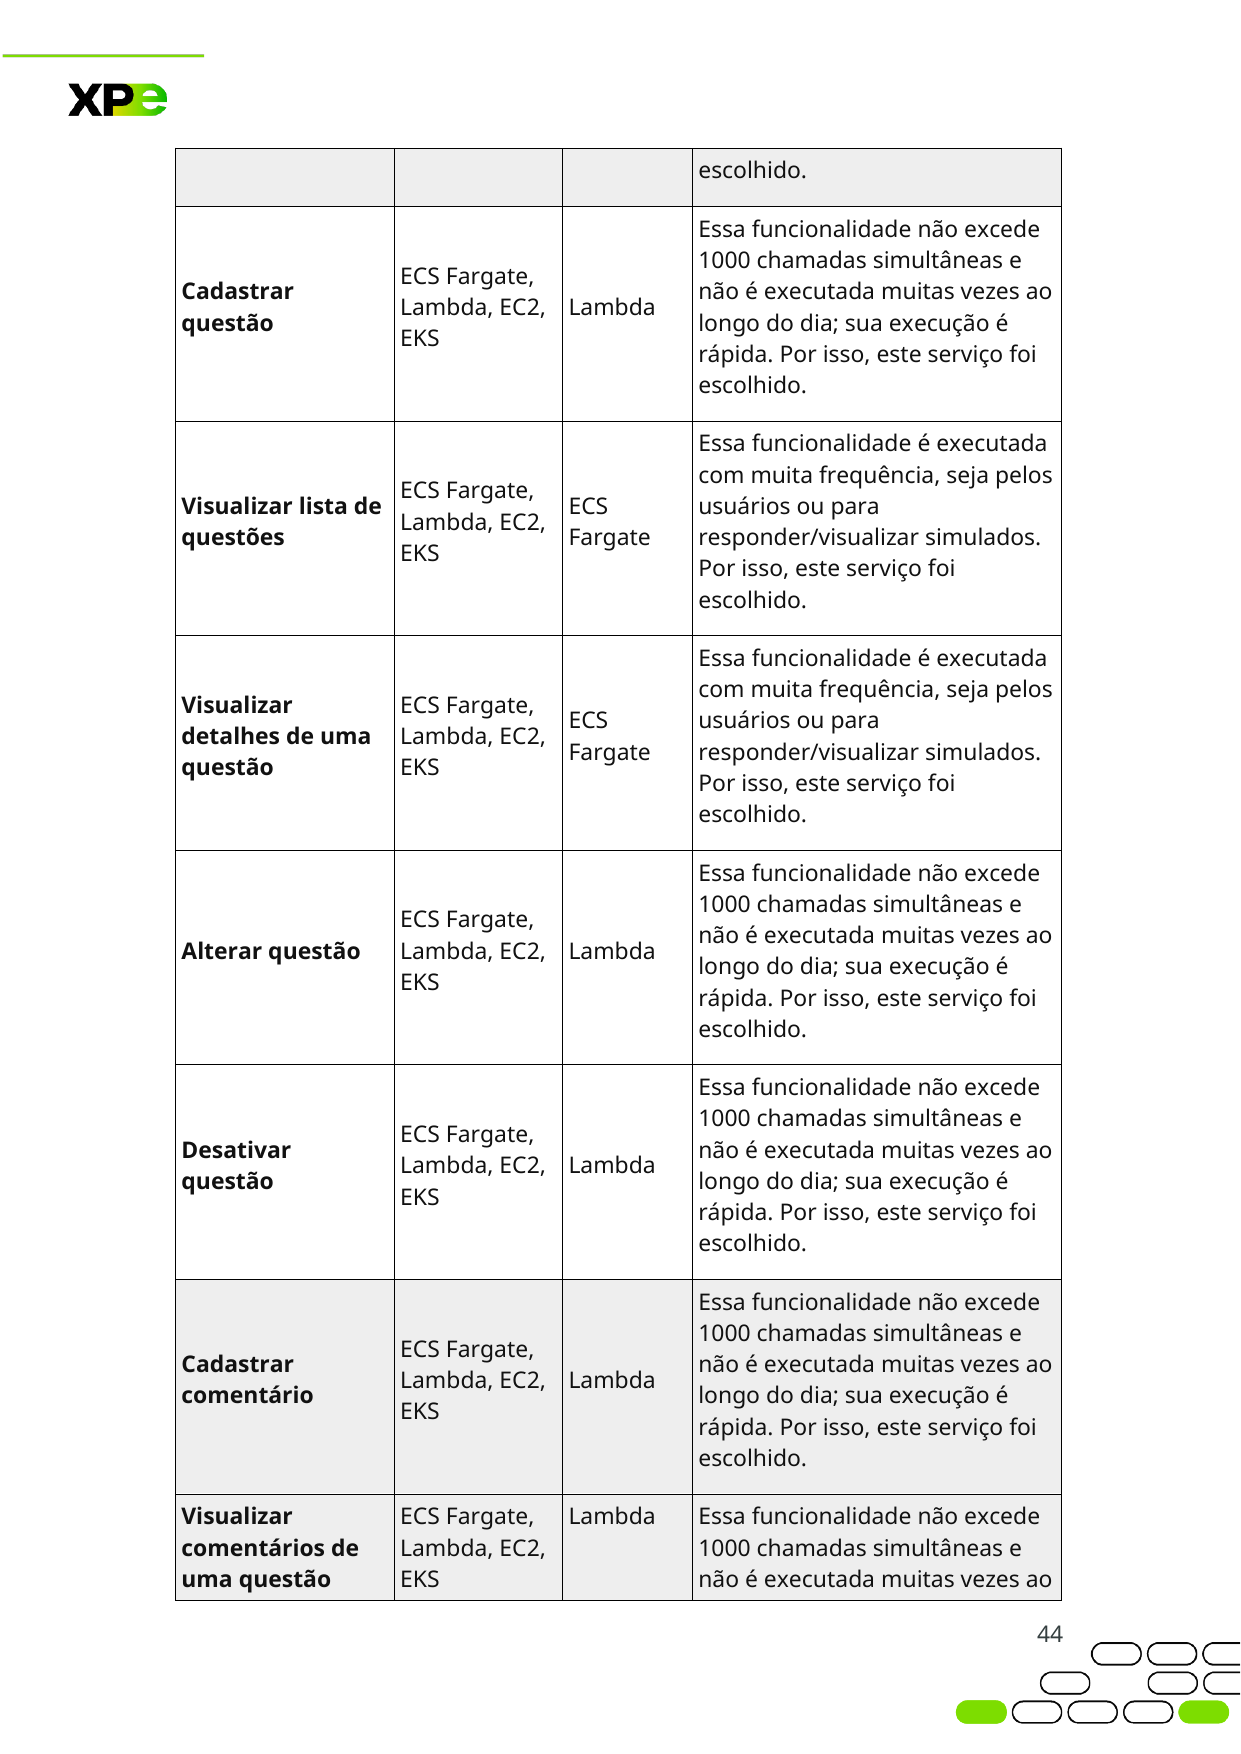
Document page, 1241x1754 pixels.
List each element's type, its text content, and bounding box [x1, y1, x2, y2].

table_cell Lambda [563, 851, 692, 1064]
table_cell [563, 149, 692, 206]
table_cell Visualizar lista de questões [176, 422, 394, 635]
table_cell ECS Fargate, Lambda, EC2, EKS [395, 1065, 562, 1279]
table_cell ECS Fargate, Lambda, EC2, EKS [395, 207, 562, 421]
table_cell ECS Fargate, Lambda, EC2, EKS [395, 1280, 562, 1493]
table_cell Essa funcionalidade é executada com muita frequência, seja pelos usuários ou para responder/visualizar simulados. Por isso, este serviço foi escolhido. [693, 422, 1061, 635]
table_cell Essa funcionalidade é executada com muita frequência, seja pelos usuários ou para responder/visualizar simulados. Por isso, este serviço foi escolhido. [693, 636, 1061, 850]
table_cell ECS Fargate [563, 636, 692, 850]
table_cell Desativar questão [176, 1065, 394, 1279]
table_cell Essa funcionalidade não excede 1000 chamadas simultâneas e não é executada muitas vezes ao longo do dia; sua execução é rápida. Por isso, este serviço foi escolhido. [693, 1065, 1061, 1279]
table_cell Lambda [563, 207, 692, 421]
table_cell ECS Fargate, Lambda, EC2, EKS [395, 1495, 562, 1600]
table_cell Lambda [563, 1495, 692, 1600]
table_cell Essa funcionalidade não excede 1000 chamadas simultâneas e não é executada muitas vezes ao longo do dia; sua execução é rápida. Por isso, este serviço foi escolhido. [693, 851, 1061, 1064]
table_cell ECS Fargate, Lambda, EC2, EKS [395, 851, 562, 1064]
table_cell ECS Fargate [563, 422, 692, 635]
table_cell ECS Fargate, Lambda, EC2, EKS [395, 422, 562, 635]
table_cell Cadastrar questão [176, 207, 394, 421]
table_cell Cadastrar comentário [176, 1280, 394, 1493]
table_cell ECS Fargate, Lambda, EC2, EKS [395, 636, 562, 850]
table_cell Visualizar detalhes de uma questão [176, 636, 394, 850]
table_cell escolhido. [693, 149, 1061, 206]
table_cell Essa funcionalidade não excede 1000 chamadas simultâneas e não é executada muitas vezes ao longo do dia; sua execução é rápida. Por isso, este serviço foi escolhido. [693, 1280, 1061, 1493]
table_cell Lambda [563, 1065, 692, 1279]
table_cell Visualizar comentários de uma questão [176, 1495, 394, 1600]
table_cell Essa funcionalidade não excede 1000 chamadas simultâneas e não é executada muitas vezes ao longo do dia; sua execução é rápida. Por isso, este serviço foi escolhido. [693, 207, 1061, 421]
picture [955, 1642, 1241, 1724]
table_cell [176, 149, 394, 206]
table_cell Essa funcionalidade não excede 1000 chamadas simultâneas e não é executada muitas vezes ao [693, 1495, 1061, 1600]
table_cell Lambda [563, 1280, 692, 1493]
picture [2, 51, 205, 148]
table_cell Alterar questão [176, 851, 394, 1064]
table_cell [395, 149, 562, 206]
